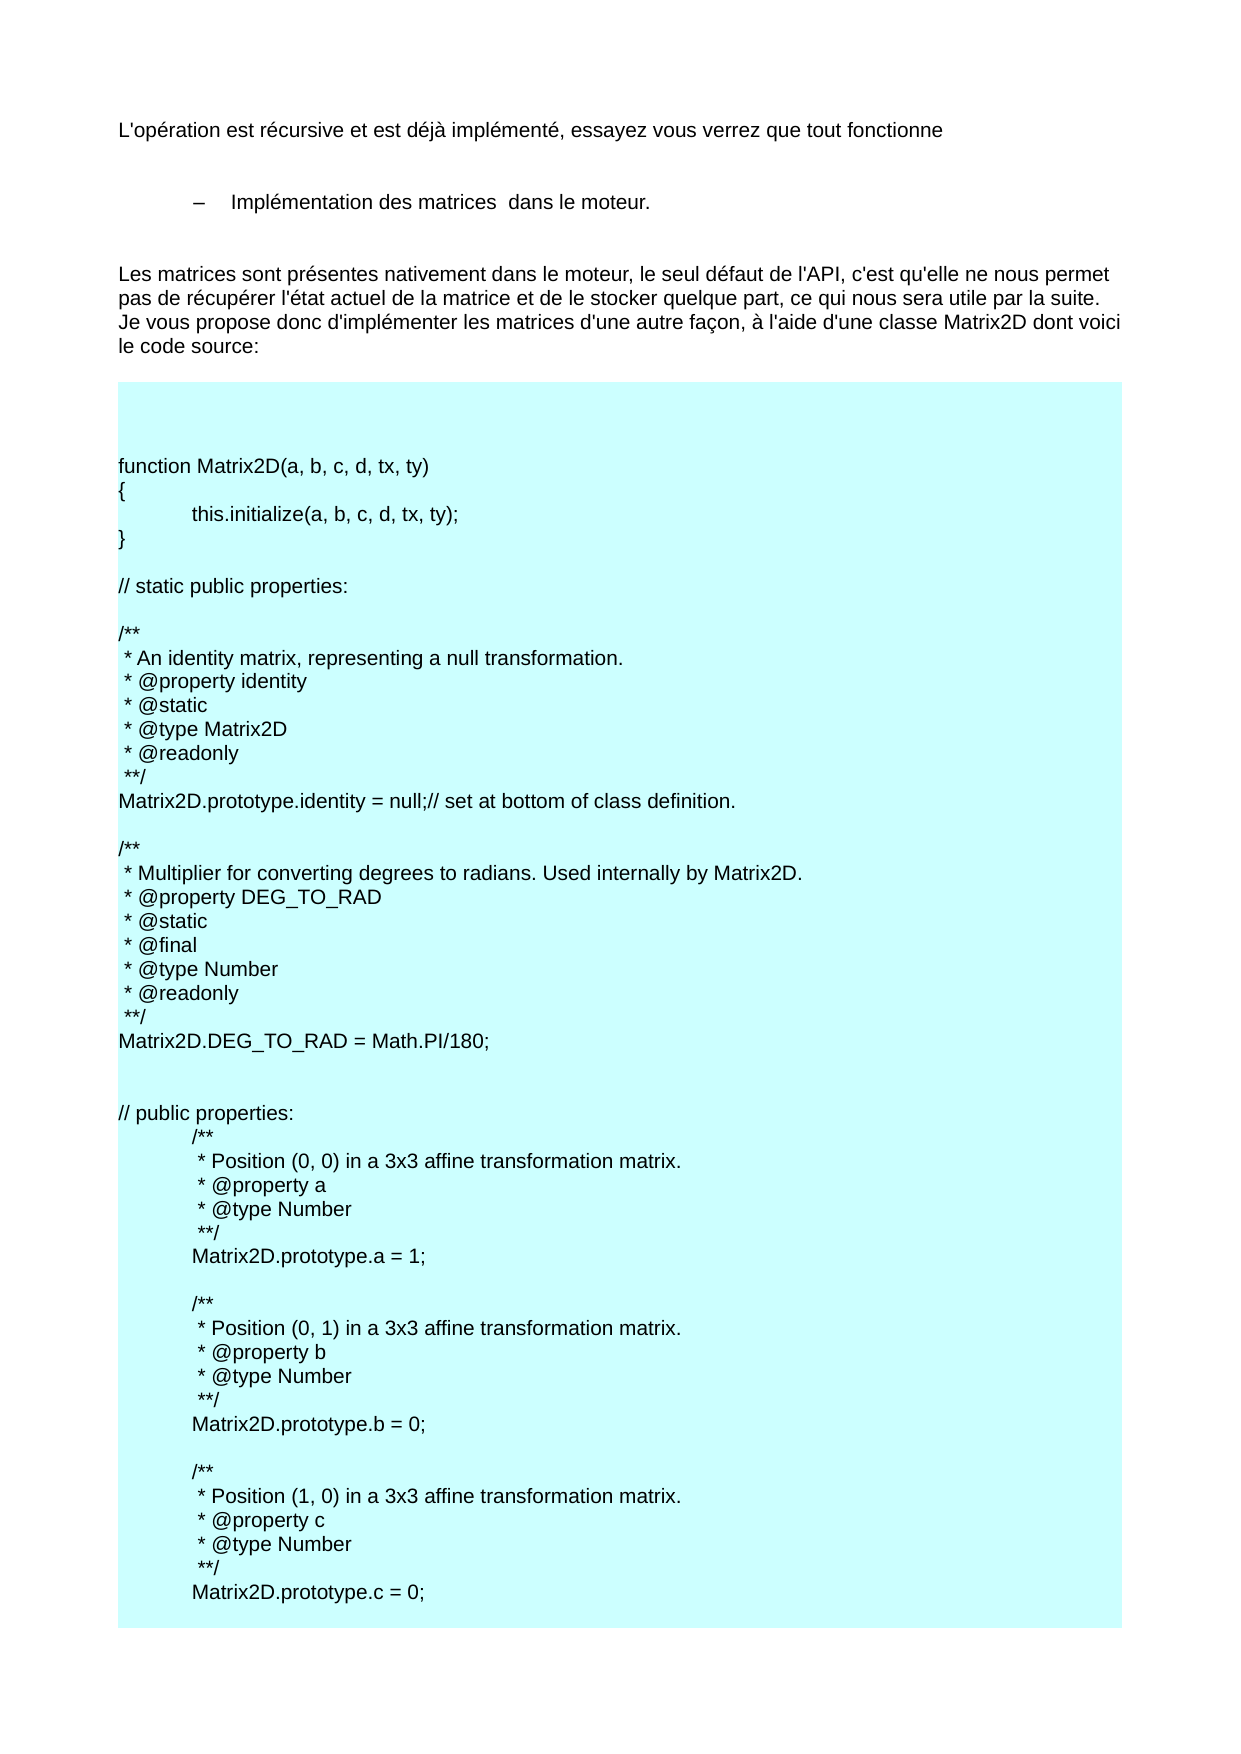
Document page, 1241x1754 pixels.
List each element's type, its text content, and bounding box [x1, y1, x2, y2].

text function Matrix2D(a, b, c, d, tx, ty) { this.initialize(a, b, c, d, tx, ty); } // static public properties: /** * An identity matrix, representing a null transformation. * @property identity * @static * @type Matrix2D * @readonly **/ Matrix2D.prototype.identity = null;// set at bottom of class definition. /** * Multiplier for converting degrees to radians. Used internally by Matrix2D. * @property DEG_TO_RAD * @static * @final * @type Number * @readonly **/ Matrix2D.DEG_TO_RAD = Math.PI/180; // public properties: /** * Position (0, 0) in a 3x3 affine transformation matrix. * @property a * @type Number **/ Matrix2D.prototype.a = 1; /** * Position (0, 1) in a 3x3 affine transformation matrix. * @property b * @type Number **/ Matrix2D.prototype.b = 0; /** * Position (1, 0) in a 3x3 affine transformation matrix. * @property c * @type Number **/ Matrix2D.prototype.c = 0; [118, 406, 1122, 1628]
list Implémentation des matrices dans le moteur. [193, 190, 1122, 214]
text L'opération est récursive et est déjà implémenté, essayez vous verrez que tout fonctionne [118, 118, 1122, 142]
text Les matrices sont présentes nativement dans le moteur, le seul défaut de l'API, c'est qu'elle ne nous permet pas de récupérer l'état actuel de la matrice et de le stocker quelque part, ce qui nous sera utile par la suite. [118, 262, 1122, 310]
text Je vous propose donc d'implémenter les matrices d'une autre façon, à l'aide d'une classe Matrix2D dont voici le code source: [118, 310, 1122, 358]
